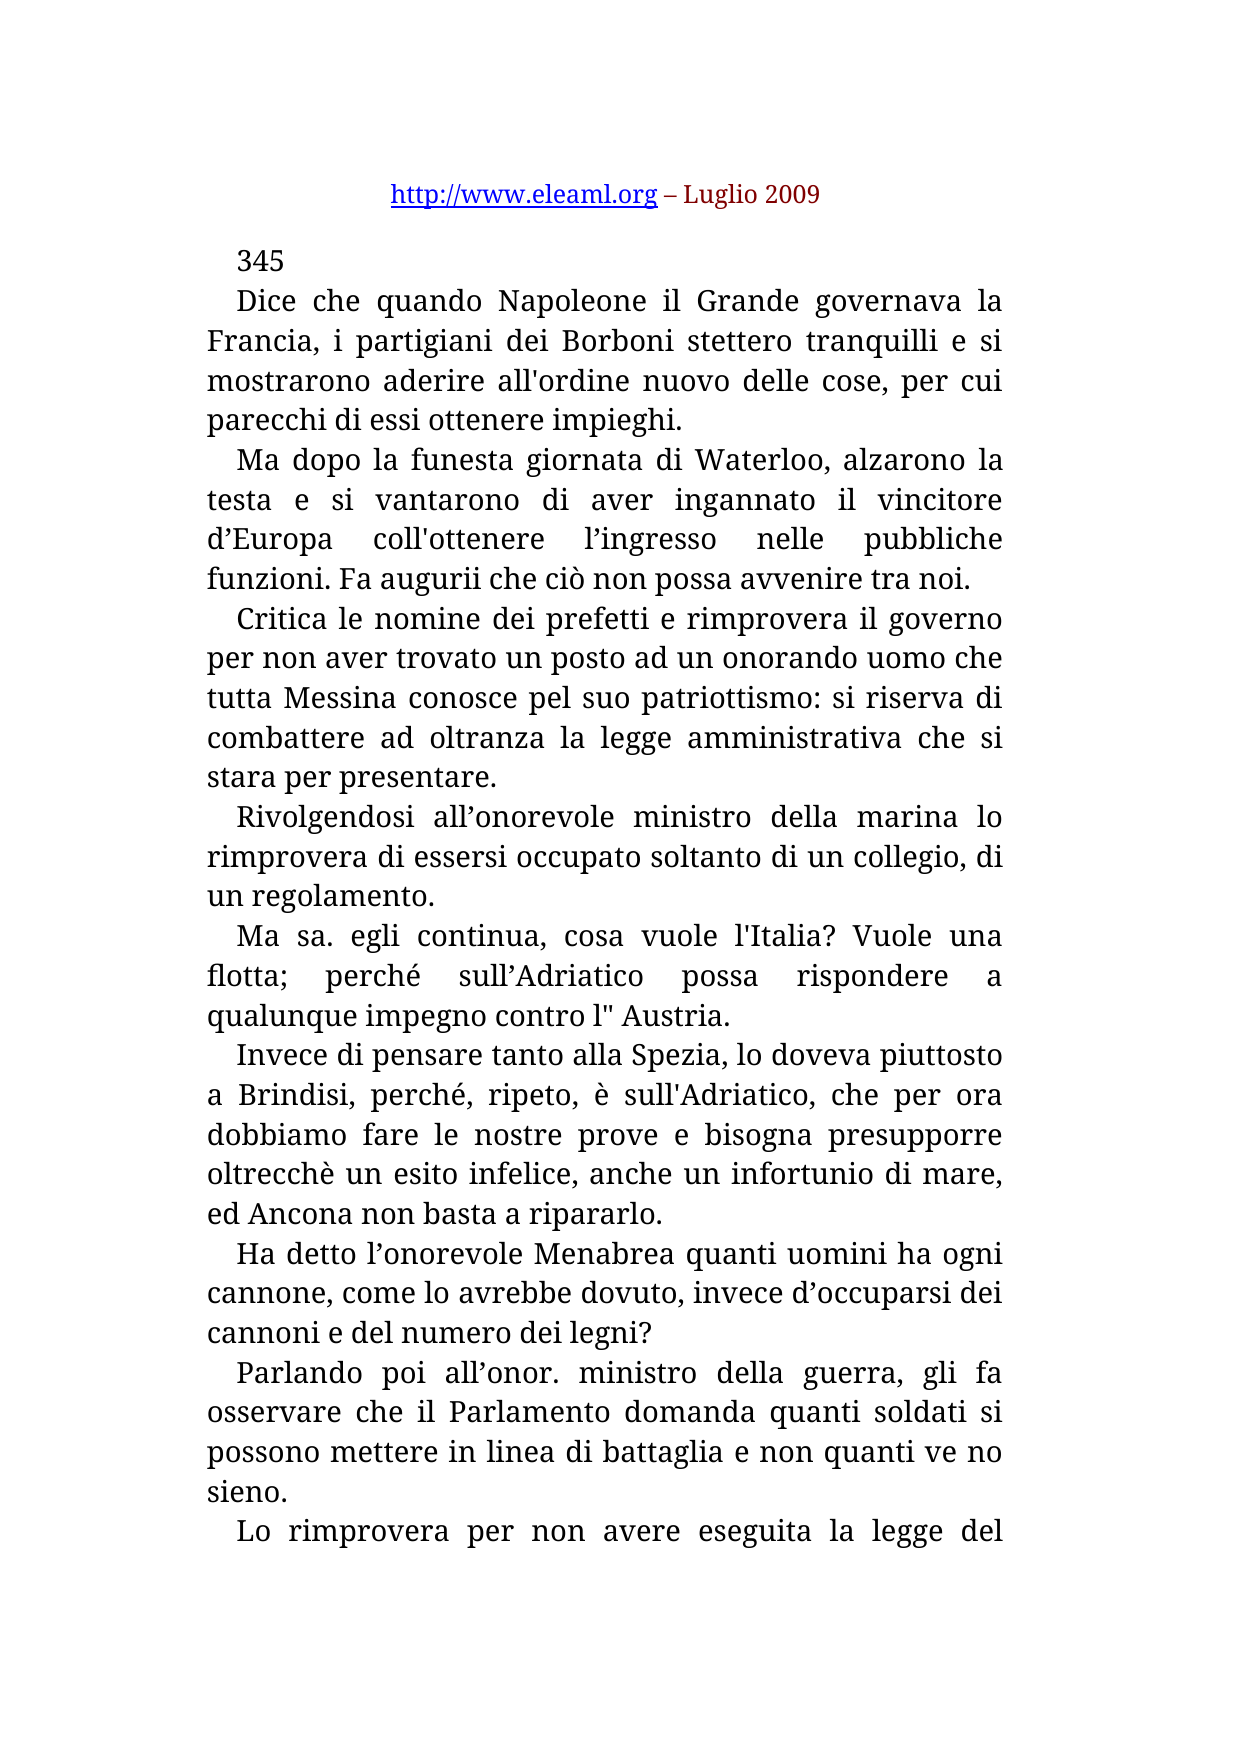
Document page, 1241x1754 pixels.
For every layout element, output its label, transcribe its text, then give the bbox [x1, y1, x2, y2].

text Invece di pensare tanto alla Spezia, lo doveva piuttosto a Brindisi, perché, ripeto, è sull'Adriatico, che per ora dobbiamo fare le nostre prove e bisogna presupporre oltrecchè un esito infelice, anche un infortunio di mare, ed Ancona non basta a ripararlo. [207, 1034, 1004, 1233]
text Critica le nomine dei prefetti e rimprovera il governo per non aver trovato un posto ad un onorando uomo che tutta Messina conosce pel suo patriottismo: si riserva di combattere ad oltranza la legge amministrativa che si stara per presentare. [207, 598, 1004, 796]
text Ma sa. egli continua, cosa vuole l'Italia? Vuole una flotta; perché sull’Adriatico possa rispondere a qualunque impegno contro l" Austria. [207, 915, 1004, 1034]
text Rivolgendosi all’onorevole ministro della marina lo rimprovera di essersi occupato soltanto di un collegio, di un regolamento. [207, 796, 1004, 915]
text Ha detto l’onorevole Menabrea quanti uomini ha ogni cannone, come lo avrebbe dovuto, invece d’occuparsi dei cannoni e del numero dei legni? [207, 1233, 1004, 1352]
text Lo rimprovera per non avere eseguita la legge del [207, 1511, 1004, 1550]
text Dice che quando Napoleone il Grande governava la Francia, i partigiani dei Borboni stettero tranquilli e si mostrarono aderire all'ordine nuovo delle cose, per cui parecchi di essi ottenere impieghi. [207, 280, 1004, 439]
text 345 [207, 241, 1004, 280]
text Ma dopo la funesta giornata di Waterloo, alzarono la testa e si vantarono di aver ingannato il vincitore d’Europa coll'ottenere l’ingresso nelle pubbliche funzioni. Fa augurii che ciò non possa avvenire tra noi. [207, 439, 1004, 598]
text Parlando poi all’onor. ministro della guerra, gli fa osservare che il Parlamento domanda quanti soldati si possono mettere in linea di battaglia e non quanti ve no sieno. [207, 1352, 1004, 1511]
